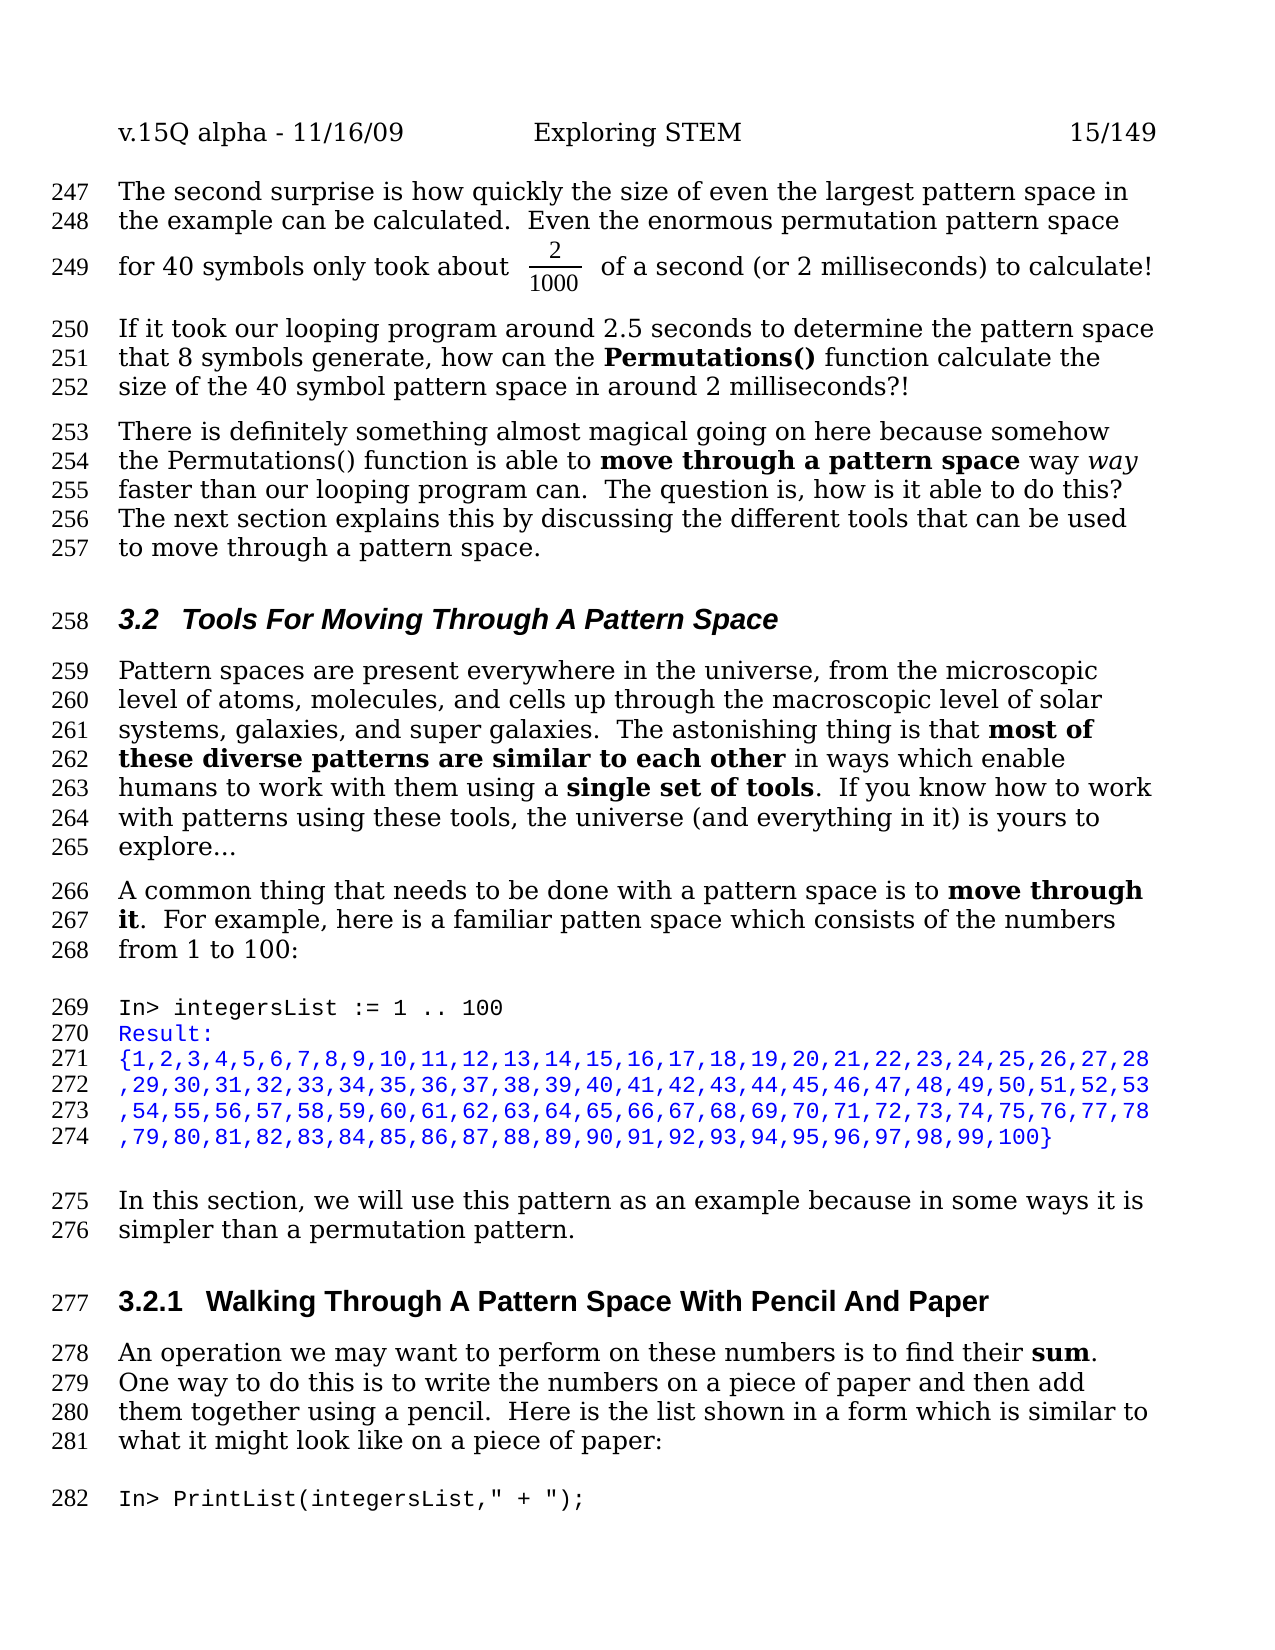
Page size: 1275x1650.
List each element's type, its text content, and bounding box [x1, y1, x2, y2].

text Pattern spaces are present everywhere in the universe, from the microscopic level of atoms, molecules, and cells up through the macroscopic level of solar systems, galaxies, and super galaxies. The astonishing thing is that most of these diverse patterns are similar to each other in ways which enable humans to work with them using a single set of tools. If you know how to work with patterns using these tools, the universe (and everything in it) is yours to explore... [118, 656, 1157, 861]
text An operation we may want to perform on these numbers is to find their sum. One way to do this is to write the numbers on a piece of paper and then add them together using a pencil. Here is the list shown in a form which is similar to what it might look like on a piece of paper: [118, 1338, 1157, 1455]
text Result: {1,2,3,4,5,6,7,8,9,10,11,12,13,14,15,16,17,18,19,20,21,22,23,24,25,26,27,28,29,30,31,32,33,34,35,36,37,38,39,40,41,42,43,44,45,46,47,48,49,50,51,52,53,54,55,56,57,58,59,60,61,62,63,64,65,66,67,68,69,70,71,72,73,74,75,76,77,78,79,80,81,82,83,84,85,86,87,88,89,90,91,92,93,94,95,96,97,98,99,100} [118, 1022, 1157, 1152]
text In> PrintList(integersList," + "); [118, 1487, 1157, 1513]
subtitle Walking Through A Pattern Space With Pencil And Paper [118, 1284, 1157, 1317]
text In> integersList := 1 .. 100 [118, 996, 1157, 1022]
text A common thing that needs to be done with a pattern space is to move through it. For example, here is a familiar patten space which consists of the numbers from 1 to 100: [118, 876, 1157, 964]
text In this section, we will use this pattern as an example because in some ways it is simpler than a permutation pattern. [118, 1186, 1157, 1245]
subtitle Tools For Moving Through A Pattern Space [118, 602, 1157, 635]
text There is definitely something almost magical going on here because somehow the Permutations() function is able to move through a pattern space way way faster than our looping program can. The question is, how is it able to do this? The next section explains this by discussing the different tools that can be used to move through a pattern space. [118, 417, 1157, 563]
text If it took our looping program around 2.5 seconds to determine the pattern space that 8 symbols generate, how can the Permutations() function calculate the size of the 40 symbol pattern space in around 2 milliseconds?! [118, 314, 1157, 402]
text The second surprise is how quickly the size of even the largest pattern space in the example can be calculated. Even the enormous permutation pattern space for 40 symbols only took aboutof a second (or 2 milliseconds) to calculate! [118, 177, 1157, 299]
